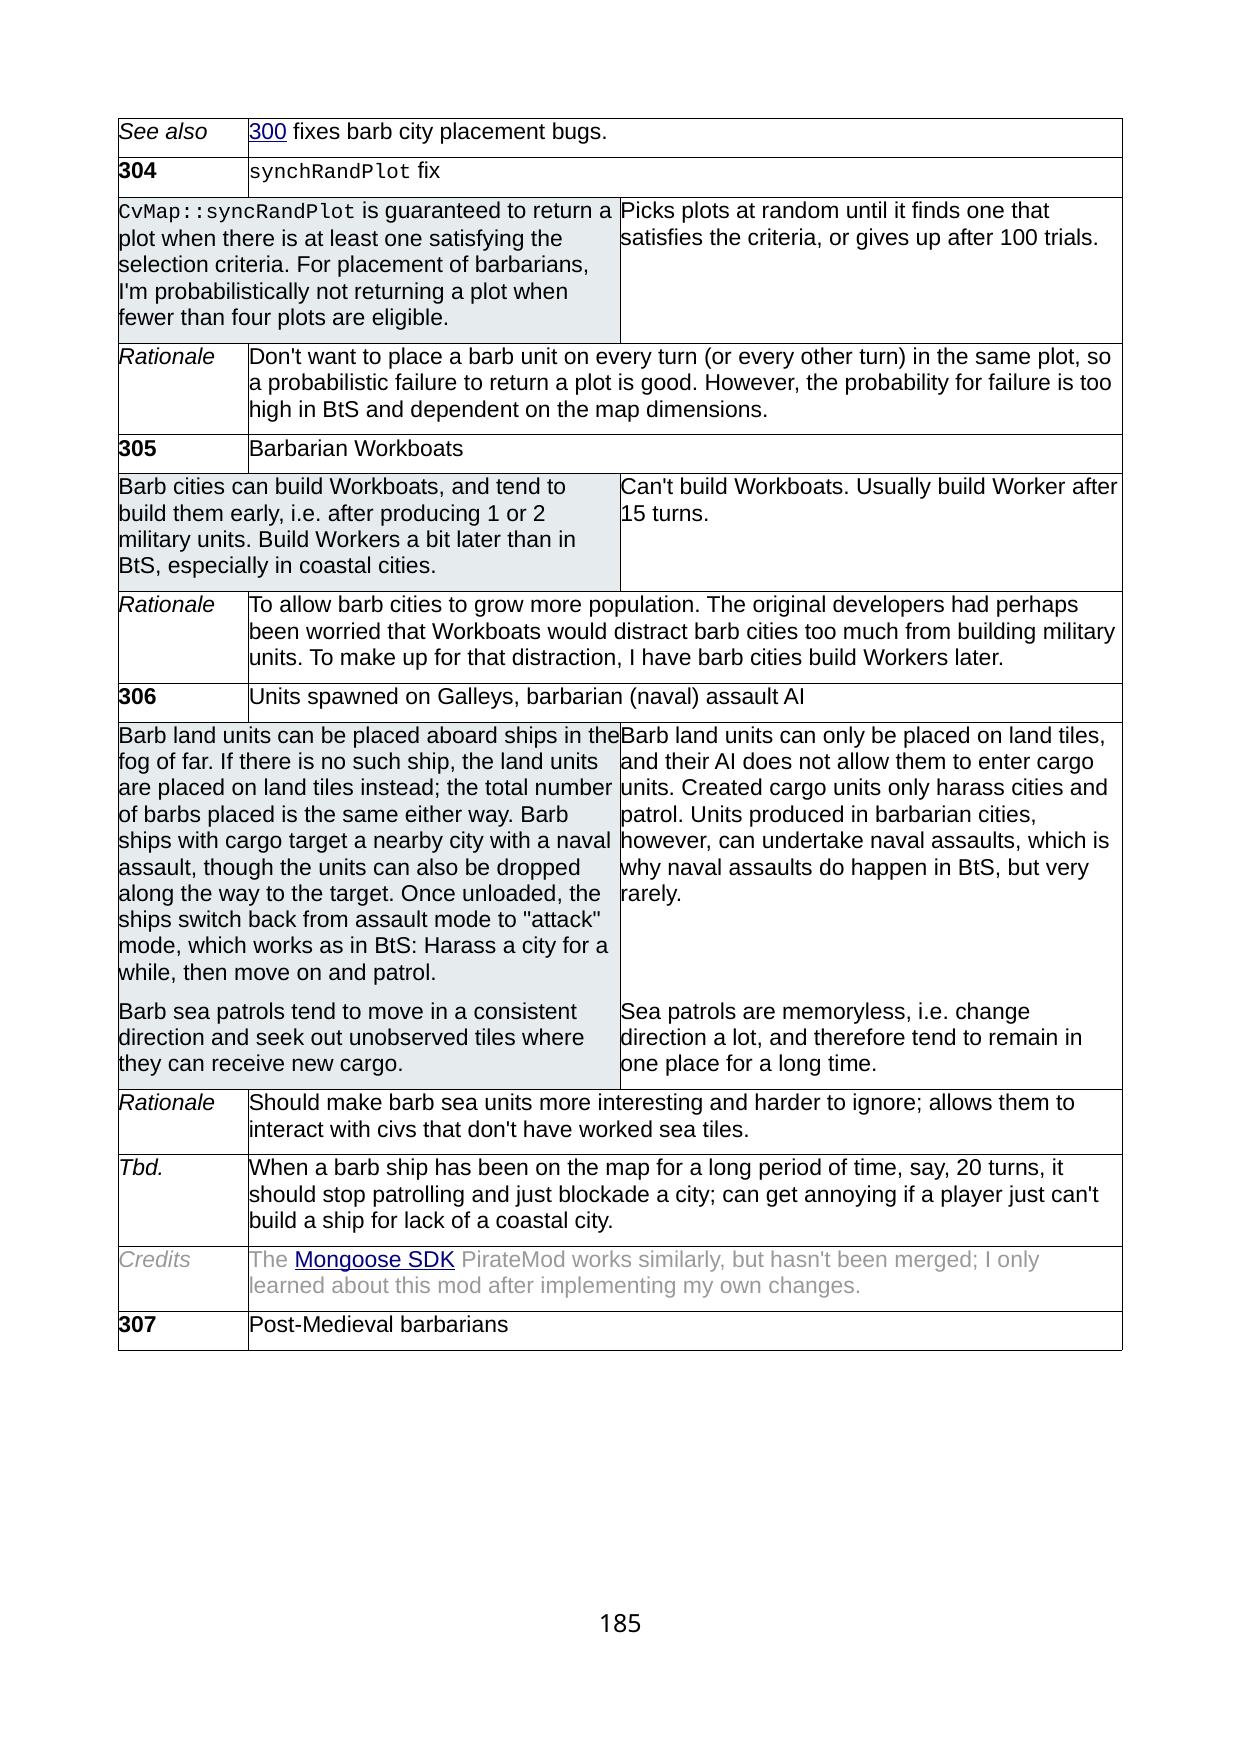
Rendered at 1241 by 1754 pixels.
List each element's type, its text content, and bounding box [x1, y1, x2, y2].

table_cell Rationale [119, 592, 248, 683]
table_cell CvMap::syncRandPlot is guaranteed to return a plot when there is at least one satisfying the selection criteria. For placement of barbarians, I'm probabilistically not returning a plot when fewer than four plots are eligible. [119, 198, 620, 343]
table_cell 306 [119, 684, 248, 722]
table_cell 305 [119, 435, 248, 473]
table_cell Barb cities can build Workboats, and tend to build them early, i.e. after producing 1 or 2 military units. Build Workers a bit later than in BtS, especially in coastal cities. [119, 474, 620, 591]
table_cell synchRandPlot fix [249, 158, 1122, 197]
table_cell Rationale [119, 1090, 248, 1154]
table_cell Don't want to place a barb unit on every turn (or every other turn) in the same plot, so a probabilistic failure to return a plot is good. However, the probability for failure is too high in BtS and dependent on the map dimensions. [249, 344, 1122, 434]
table_cell Picks plots at random until it finds one that satisfies the criteria, or gives up after 100 trials. [621, 198, 1122, 343]
table_cell Barb land units can be placed aboard ships in the fog of far. If there is no such ship, the land units are placed on land tiles instead; the total number of barbs placed is the same either way. Barb ships with cargo target a nearby city with a naval assault, though the units can also be dropped along the way to the target. Once unloaded, the ships switch back from assault mode to "attack" mode, which works as in BtS: Harass a city for a while, then move on and patrol. Barb sea patrols tend to move in a consistent direction and seek out unobserved tiles where they can receive new cargo. [119, 723, 620, 1089]
table_cell Tbd. [119, 1155, 248, 1246]
table_cell Should make barb sea units more interesting and harder to ignore; allows them to interact with civs that don't have worked sea tiles. [249, 1090, 1122, 1154]
table_cell When a barb ship has been on the map for a long period of time, say, 20 turns, it should stop patrolling and just blockade a city; can get annoying if a player just can't build a ship for lack of a coastal city. [249, 1155, 1122, 1246]
table_cell To allow barb cities to grow more population. The original developers had perhaps been worried that Workboats would distract barb cities too much from building military units. To make up for that distraction, I have barb cities build Workers later. [249, 592, 1122, 683]
table_cell 300 fixes barb city placement bugs. [249, 119, 1122, 157]
table_cell See also [119, 119, 248, 157]
table_cell Barb land units can only be placed on land tiles, and their AI does not allow them to enter cargo units. Created cargo units only harass cities and patrol. Units produced in barbarian cities, however, can undertake naval assaults, which is why naval assaults do happen in BtS, but very rarely. Sea patrols are memoryless, i.e. change direction a lot, and therefore tend to remain in one place for a long time. [621, 723, 1122, 1089]
table_cell Credits [119, 1247, 248, 1311]
table_cell Rationale [119, 344, 248, 434]
table_cell Units spawned on Galleys, barbarian (naval) assault AI [249, 684, 1122, 722]
table_cell 307 [119, 1312, 248, 1350]
table_cell 304 [119, 158, 248, 197]
table_cell The Mongoose SDK PirateMod works similarly, but hasn't been merged; I only learned about this mod after implementing my own changes. [249, 1247, 1122, 1311]
table_cell Can't build Workboats. Usually build Worker after 15 turns. [621, 474, 1122, 591]
table_cell Barbarian Workboats [249, 435, 1122, 473]
table_cell Post-Medieval barbarians [249, 1312, 1122, 1350]
